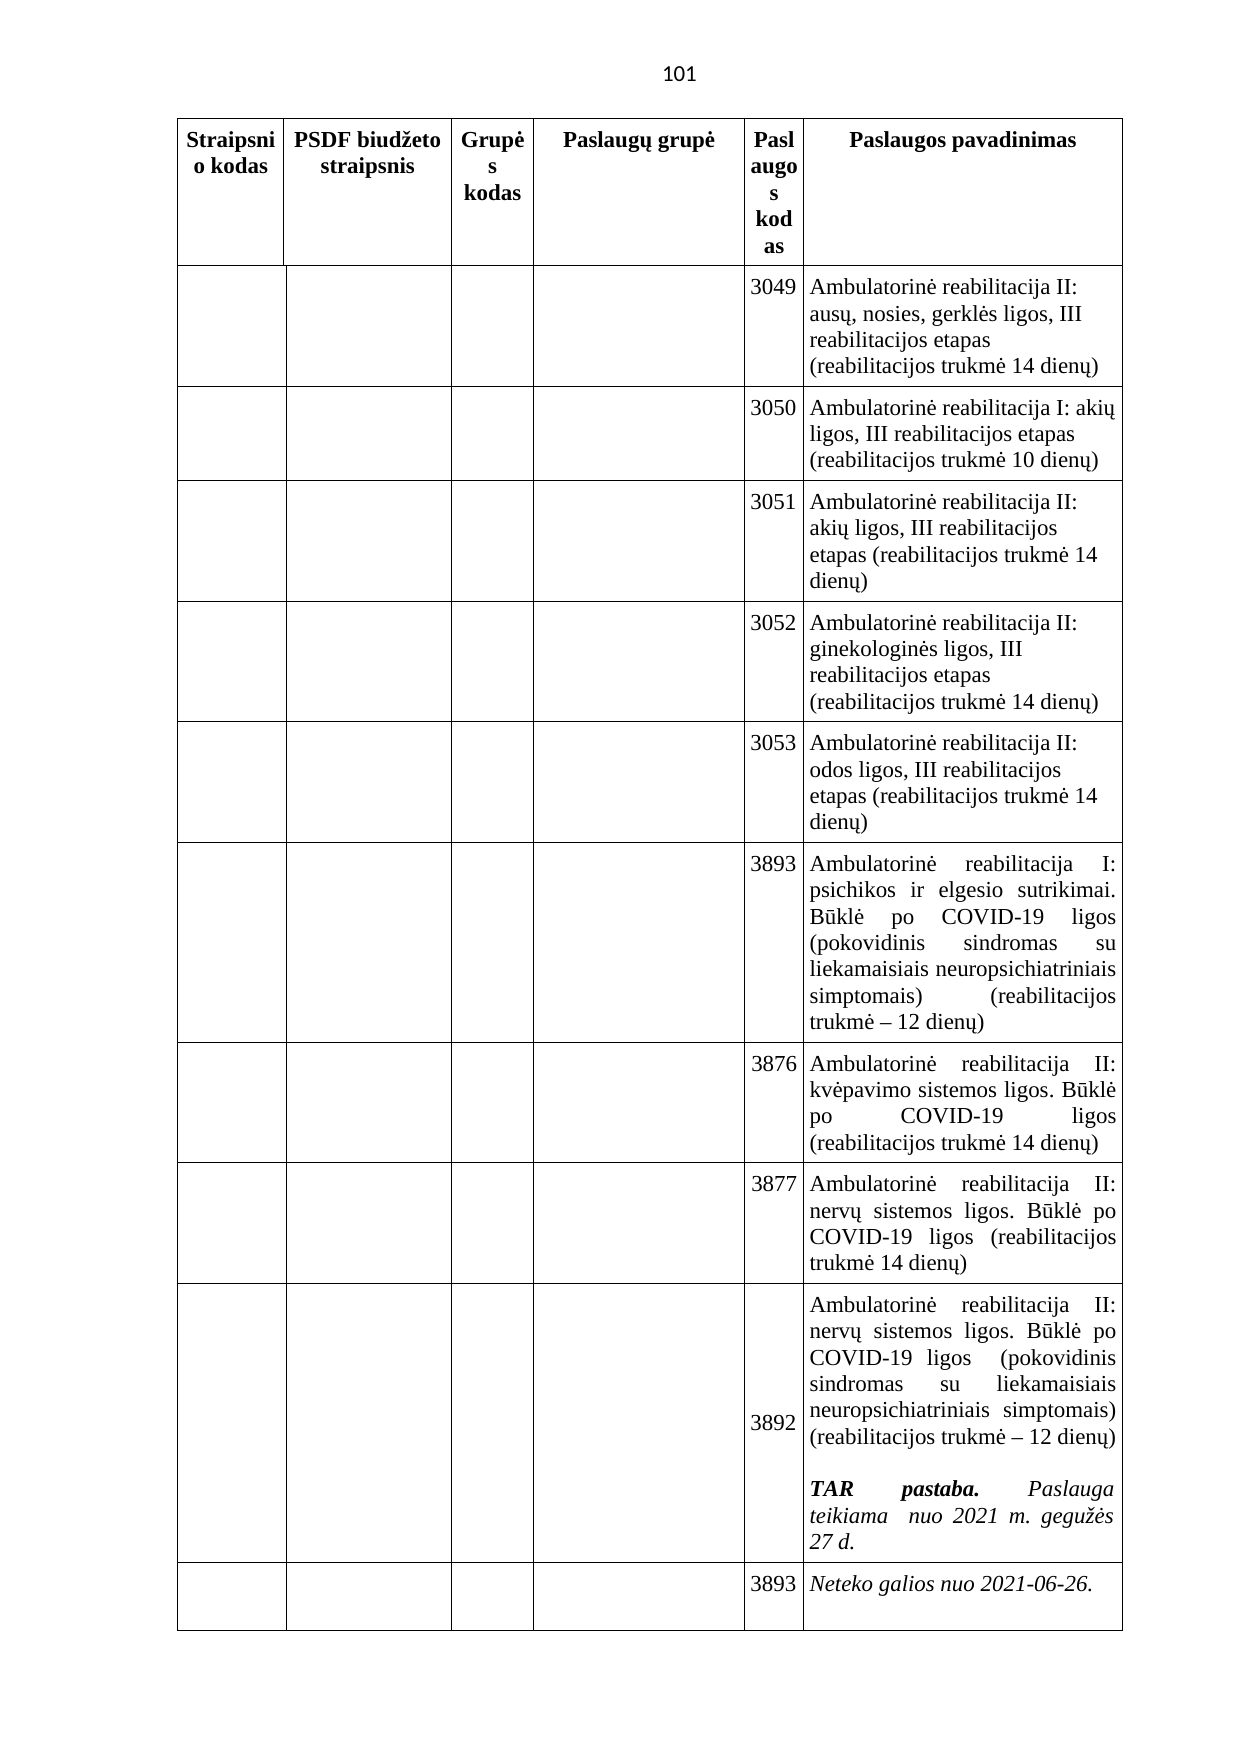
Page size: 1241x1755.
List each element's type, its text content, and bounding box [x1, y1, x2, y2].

table_header PSDF biudžeto straipsnis [284, 119, 451, 265]
table_cell [178, 722, 286, 842]
table_header Grupės kodas [452, 119, 533, 265]
table_cell [287, 1163, 451, 1283]
table_cell 3052 [745, 602, 803, 721]
table_cell Ambulatorinė reabilitacija II: kvėpavimo sistemos ligos. Būklė po COVID-19 ligos (reabilitacijos trukmė 14 dienų) [804, 1043, 1122, 1162]
table_cell [452, 1284, 533, 1562]
table_cell [534, 1043, 744, 1162]
table_cell 3893 [745, 843, 803, 1042]
table_cell [452, 722, 533, 842]
table_cell 3049 [745, 266, 803, 386]
table_header Paslaugos pavadinimas [804, 119, 1122, 265]
table_cell [287, 1043, 451, 1162]
table_cell [178, 387, 286, 480]
table_cell [287, 1284, 451, 1562]
table_cell [287, 387, 451, 480]
table_cell [534, 722, 744, 842]
table_cell [534, 1563, 744, 1629]
table_cell [534, 1284, 744, 1562]
table_header Paslaugų grupė [534, 119, 744, 265]
table_cell [534, 843, 744, 1042]
table_cell [178, 1563, 286, 1629]
table_cell 3893 [745, 1563, 803, 1629]
table_cell Ambulatorinė reabilitacija II: ausų, nosies, gerklės ligos, III reabilitacijos etapas (reabilitacijos trukmė 14 dienų) [804, 266, 1122, 386]
table_cell [287, 266, 451, 386]
table_cell [534, 602, 744, 721]
table_cell [178, 266, 286, 386]
table_cell [452, 1043, 533, 1162]
table_cell [178, 1163, 286, 1283]
table_cell Ambulatorinė reabilitacija II: nervų sistemos ligos. Būklė po COVID-19 ligos (reabilitacijos trukmė 14 dienų) [804, 1163, 1122, 1283]
table_cell [452, 1163, 533, 1283]
table_header Straipsnio kodas [178, 119, 283, 265]
table_header Paslaugos kodas [745, 119, 803, 265]
table_cell [452, 602, 533, 721]
table_cell [287, 481, 451, 601]
table_cell [452, 481, 533, 601]
table_cell [452, 266, 533, 386]
table_cell [534, 481, 744, 601]
table_cell Ambulatorinė reabilitacija II: akių ligos, III reabilitacijos etapas (reabilitacijos trukmė 14 dienų) [804, 481, 1122, 601]
table_cell 3877 [745, 1163, 803, 1283]
table_cell 3876 [745, 1043, 803, 1162]
table_cell [287, 843, 451, 1042]
table_cell [178, 1043, 286, 1162]
table_cell 3892 [745, 1284, 803, 1562]
table_cell 3050 [745, 387, 803, 480]
table_cell [178, 481, 286, 601]
table_cell Ambulatorinė reabilitacija I: psichikos ir elgesio sutrikimai. Būklė po COVID-19 ligos (pokovidinis sindromas su liekamaisiais neuropsichiatriniais simptomais) (reabilitacijos trukmė – 12 dienų) [804, 843, 1122, 1042]
table_cell [452, 387, 533, 480]
table_cell 3053 [745, 722, 803, 842]
table_cell [287, 602, 451, 721]
table_cell Neteko galios nuo 2021-06-26. [804, 1563, 1122, 1629]
table_cell [452, 843, 533, 1042]
table_cell [534, 266, 744, 386]
table_cell [287, 722, 451, 842]
table_cell [178, 843, 286, 1042]
table_cell Ambulatorinė reabilitacija II: nervų sistemos ligos. Būklė po COVID-19 ligos (pokovidinis sindromas su liekamaisiais neuropsichiatriniais simptomais) (reabilitacijos trukmė – 12 dienų) TAR pastaba. Paslauga teikiama nuo 2021 m. gegužės 27 d. [804, 1284, 1122, 1562]
table_cell 3051 [745, 481, 803, 601]
table_cell [534, 387, 744, 480]
table_cell [534, 1163, 744, 1283]
table_cell Ambulatorinė reabilitacija II: odos ligos, III reabilitacijos etapas (reabilitacijos trukmė 14 dienų) [804, 722, 1122, 842]
table_cell [178, 1284, 286, 1562]
table_cell Ambulatorinė reabilitacija II: ginekologinės ligos, III reabilitacijos etapas (reabilitacijos trukmė 14 dienų) [804, 602, 1122, 721]
table_cell Ambulatorinė reabilitacija I: akių ligos, III reabilitacijos etapas (reabilitacijos trukmė 10 dienų) [804, 387, 1122, 480]
table_cell [178, 602, 286, 721]
table_cell [452, 1563, 533, 1629]
table_cell [287, 1563, 451, 1629]
